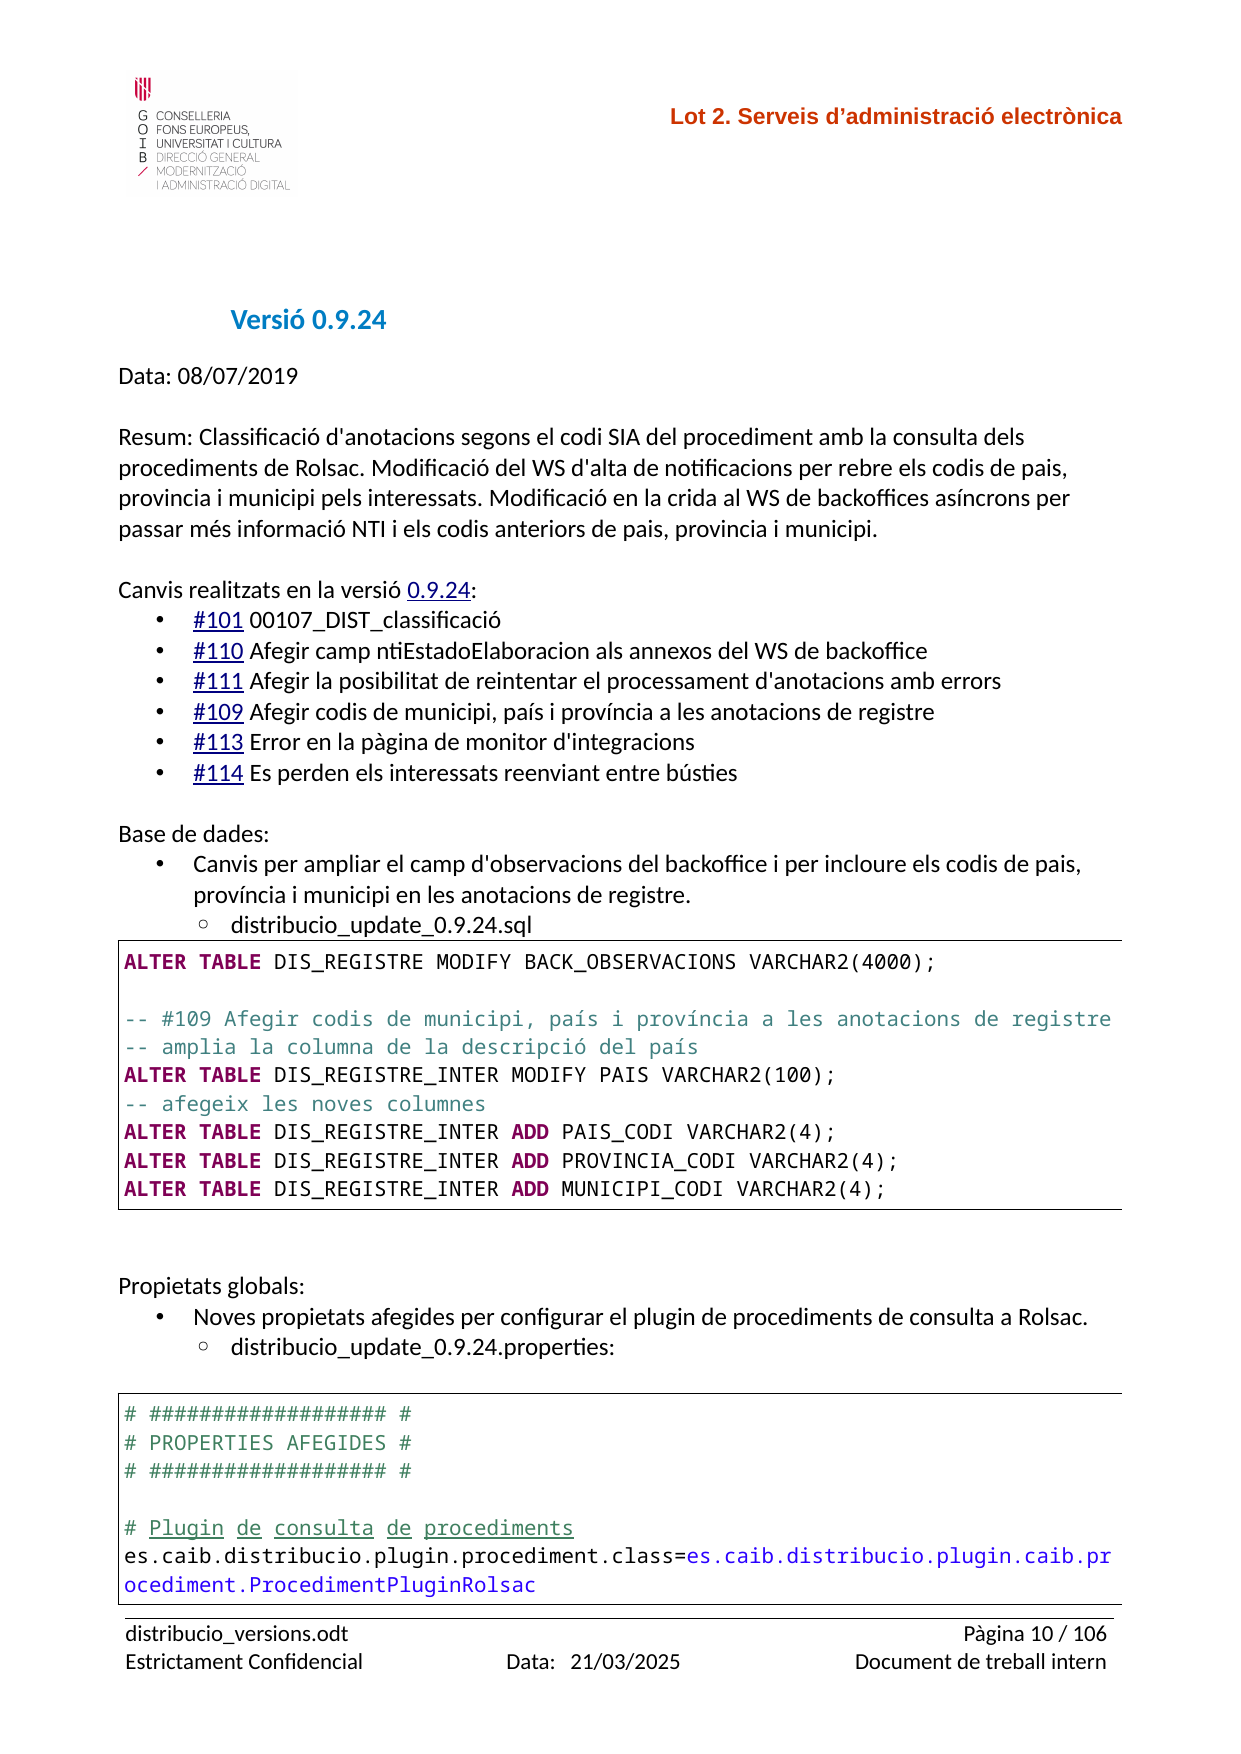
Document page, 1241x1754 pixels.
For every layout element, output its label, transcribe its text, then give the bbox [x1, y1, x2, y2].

list distribucio_update_0.9.24.sql [193, 909, 1122, 940]
subtitle Versió 0.9.24 [153, 301, 1122, 336]
text Resum: Classificació d'anotacions segons el codi SIA del procediment amb la consulta dels procediments de Rolsac. Modificació del WS d'alta de notificacions per rebre els codis de pais, provincia i municipi pels interessats. Modificació en la crida al WS de backoffices asíncrons per passar més informació NTI i els codis anteriors de pais, provincia i municipi. [118, 421, 1122, 543]
list #109 Afegir codis de municipi, país i província a les anotacions de registre [156, 696, 1122, 726]
list #113 Error en la pàgina de monitor d'integracions [156, 726, 1122, 757]
list Noves propietats afegides per configurar el plugin de procediments de consulta a Rolsac. [156, 1301, 1122, 1332]
table_header # ################### # # PROPERTIES AFEGIDES # # ################### # # Plugin de consulta de procediments es.caib.distribucio.plugin.procediment.class=es.caib.distribucio.plugin.caib.procediment.ProcedimentPluginRolsac [119, 1394, 1122, 1604]
list #101 00107_DIST_classificació [156, 604, 1122, 635]
list #114 Es perden els interessats reenviant entre bústies [156, 757, 1122, 787]
list #111 Afegir la posibilitat de reintentar el processament d'anotacions amb errors [156, 665, 1122, 696]
text Canvis realitzats en la versió 0.9.24: [118, 574, 1122, 604]
list #110 Afegir camp ntiEstadoElaboracion als annexos del WS de backoffice [156, 635, 1122, 665]
text Propietats globals: [118, 1271, 1122, 1301]
picture [126, 70, 299, 197]
list distribucio_update_0.9.24.properties: [193, 1332, 1122, 1362]
list Canvis per ampliar el camp d'observacions del backoffice i per incloure els codis de pais, província i municipi en les anotacions de registre. [156, 848, 1122, 909]
text Data: 08/07/2019 [118, 360, 1122, 391]
table_header ALTER TABLE DIS_REGISTRE MODIFY BACK_OBSERVACIONS VARCHAR2(4000); -- #109 Afegir codis de municipi, país i província a les anotacions de registre -- amplia la columna de la descripció del país ALTER TABLE DIS_REGISTRE_INTER MODIFY PAIS VARCHAR2(100); -- afegeix les noves columnes ALTER TABLE DIS_REGISTRE_INTER ADD PAIS_CODI VARCHAR2(4); ALTER TABLE DIS_REGISTRE_INTER ADD PROVINCIA_CODI VARCHAR2(4); ALTER TABLE DIS_REGISTRE_INTER ADD MUNICIPI_CODI VARCHAR2(4); [119, 941, 1122, 1208]
text Base de dades: [118, 818, 1122, 848]
